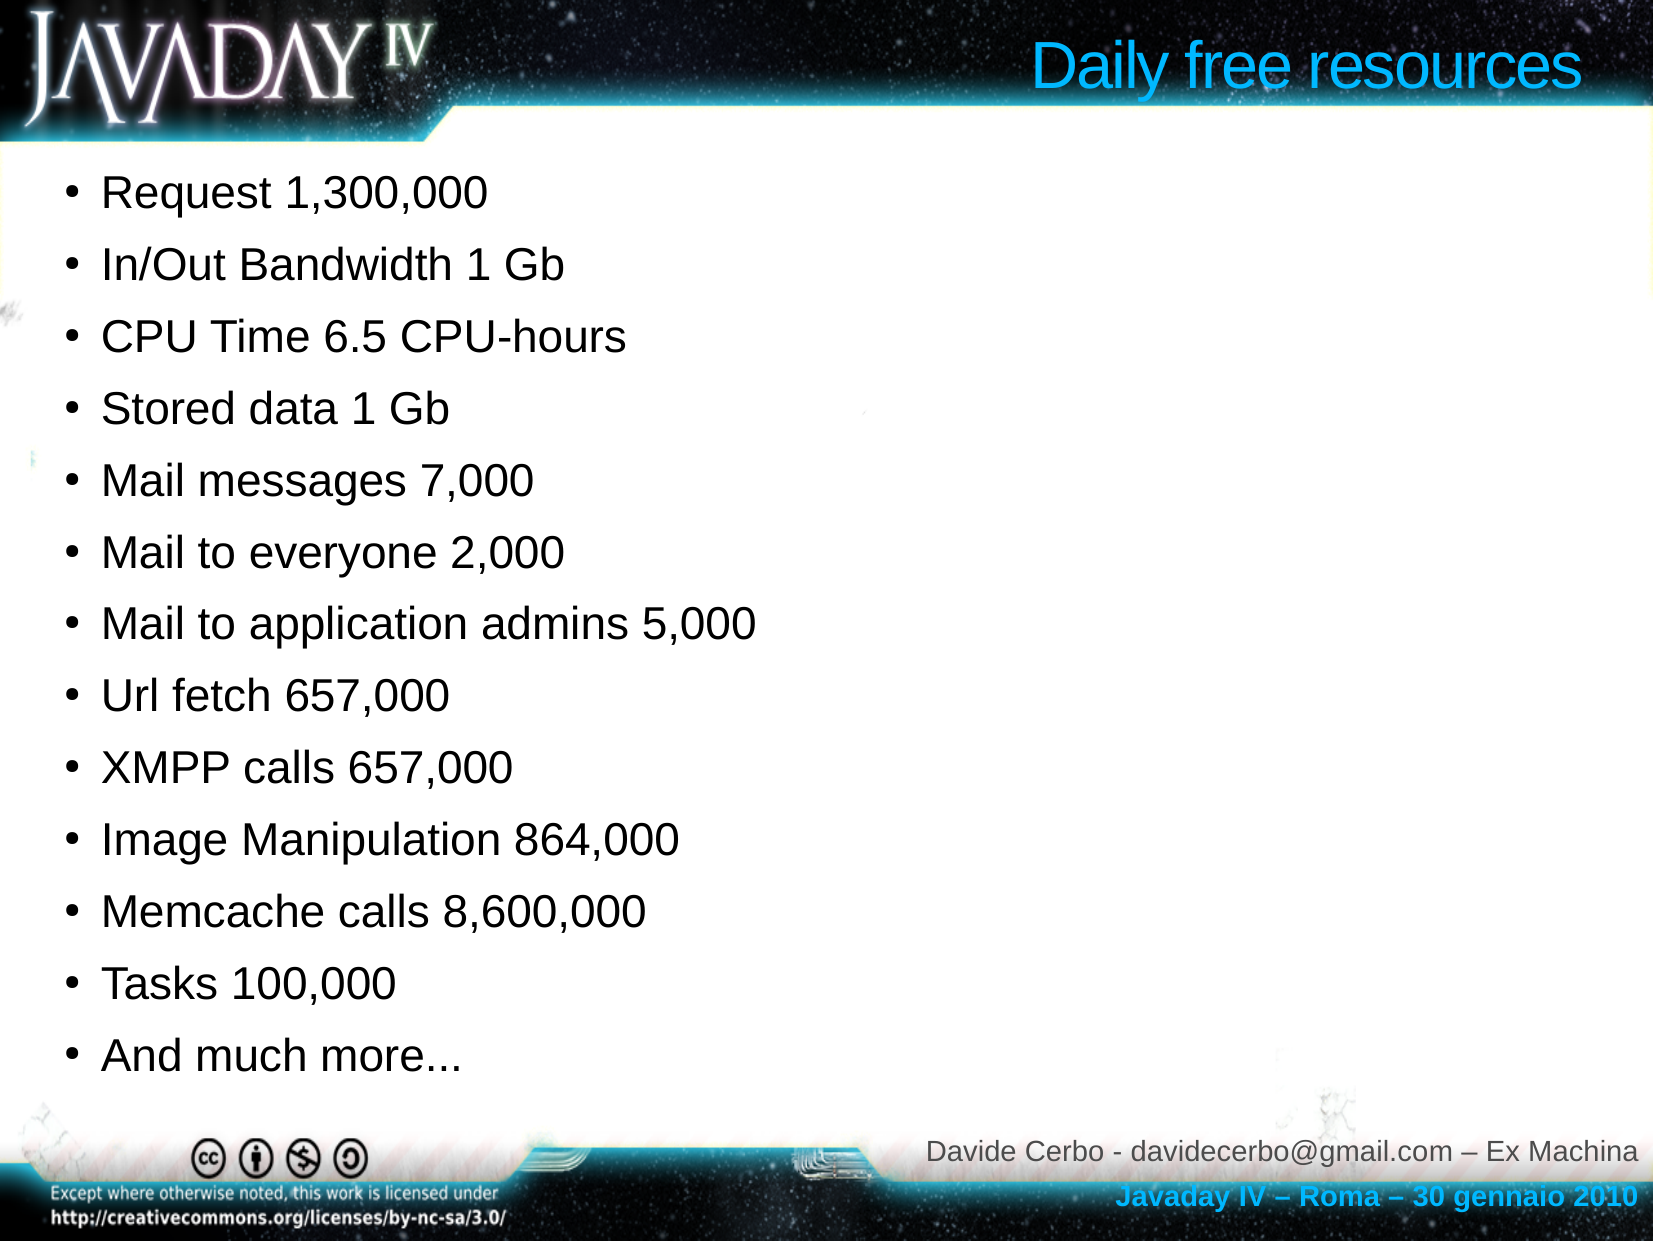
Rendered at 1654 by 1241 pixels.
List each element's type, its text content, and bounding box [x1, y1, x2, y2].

title Daily free resources [108, 7, 1585, 124]
picture [0, 0, 1653, 1241]
list Request 1,300,000 In/Out Bandwidth 1 Gb CPU Time 6.5 CPU-hours Stored data 1 Gb Mail messages 7,000 Mail to everyone 2,000 Mail to application admins 5,000 Url fetch 657,000 XMPP calls 657,000 Image Manipulation 864,000 Memcache calls 8,600,000 Tasks 100,000 And much more... [52, 167, 1594, 1088]
